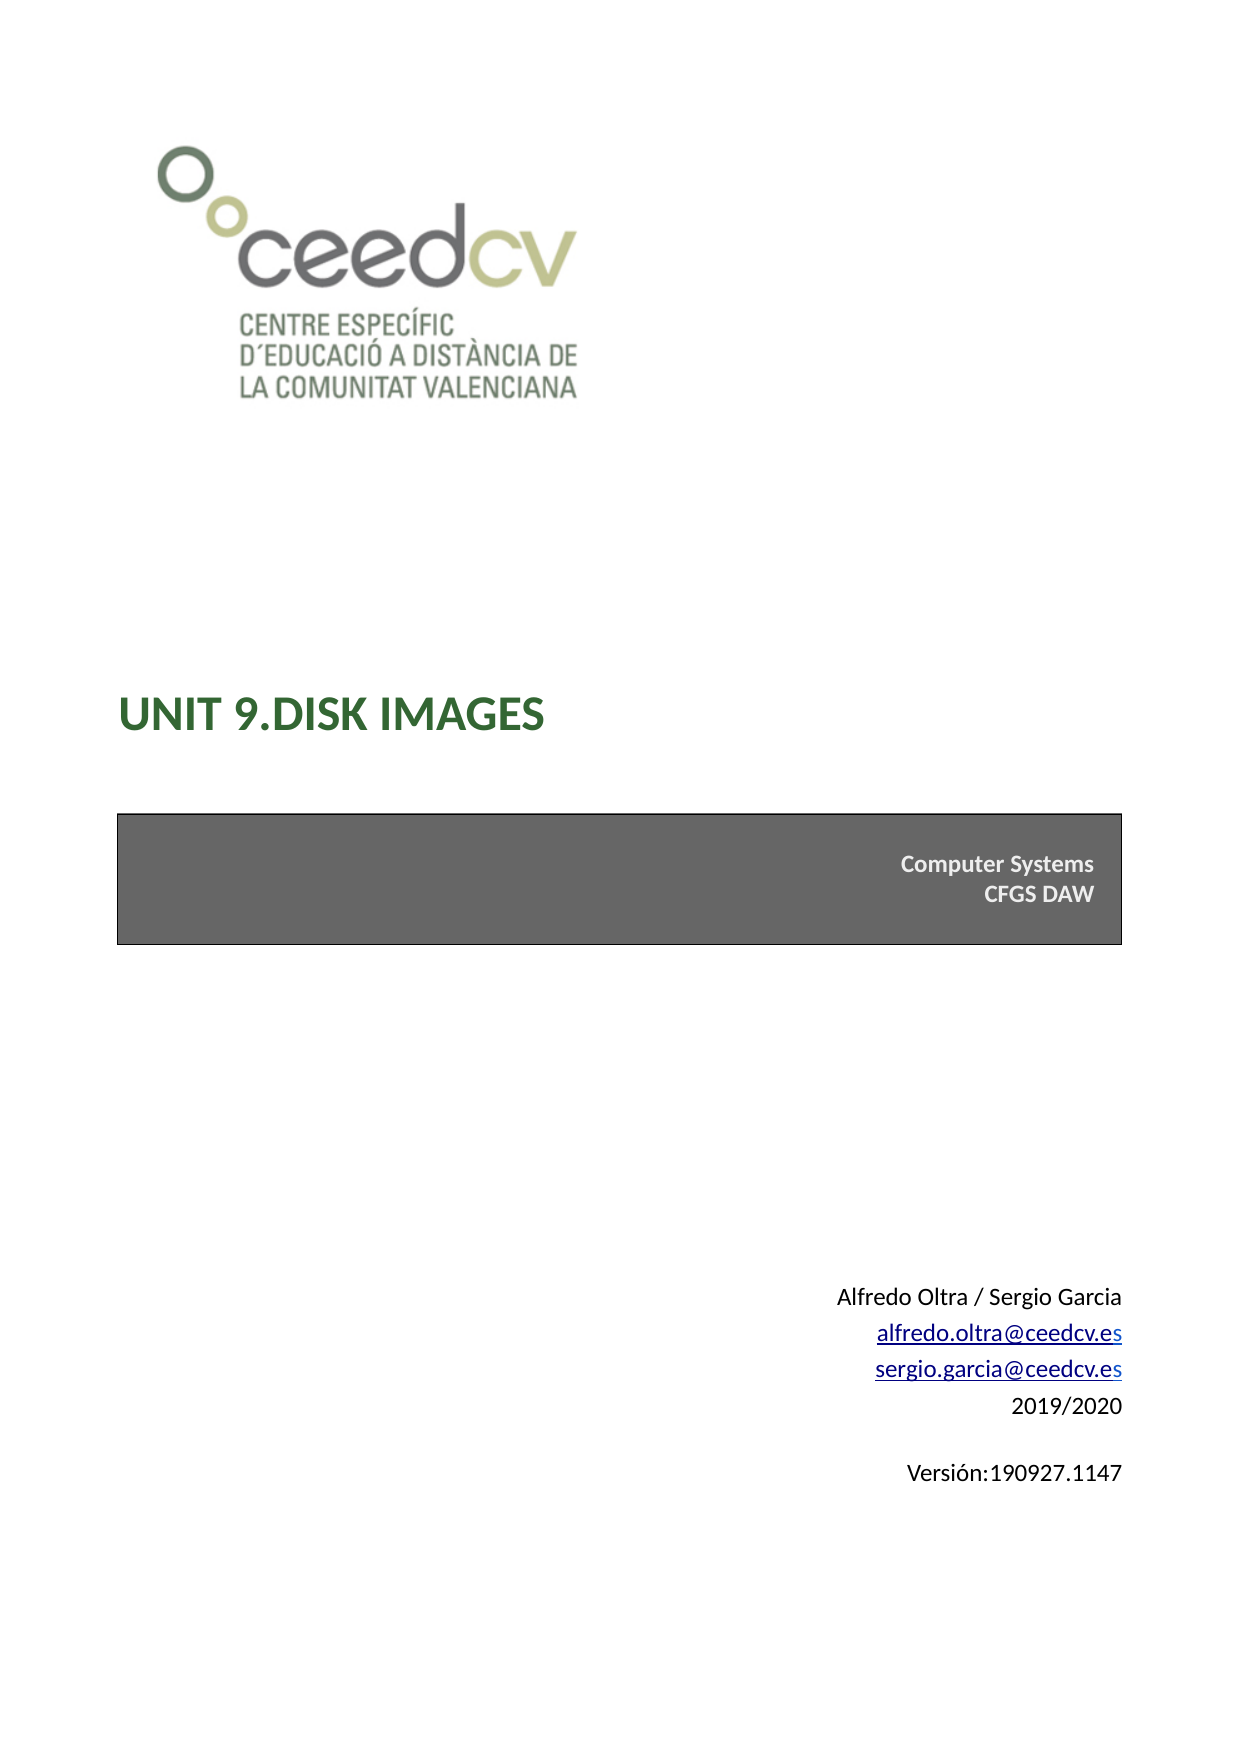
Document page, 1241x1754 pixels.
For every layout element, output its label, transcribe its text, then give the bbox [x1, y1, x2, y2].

text UNIT 9.Disk images [118, 682, 1122, 743]
text alfredo.oltra@ceedcv.es [231, 1317, 1122, 1348]
picture [118, 118, 681, 427]
text CFGS DAW [121, 878, 1094, 909]
text Versión:190927.1146 [118, 1426, 1122, 1487]
text Computer Systems [121, 848, 1094, 878]
text Alfredo Oltra / Sergio Garcia [231, 1281, 1122, 1311]
text 2019/2020 [118, 1390, 1122, 1421]
text sergio.garcia@ceedcv.es [231, 1353, 1122, 1384]
